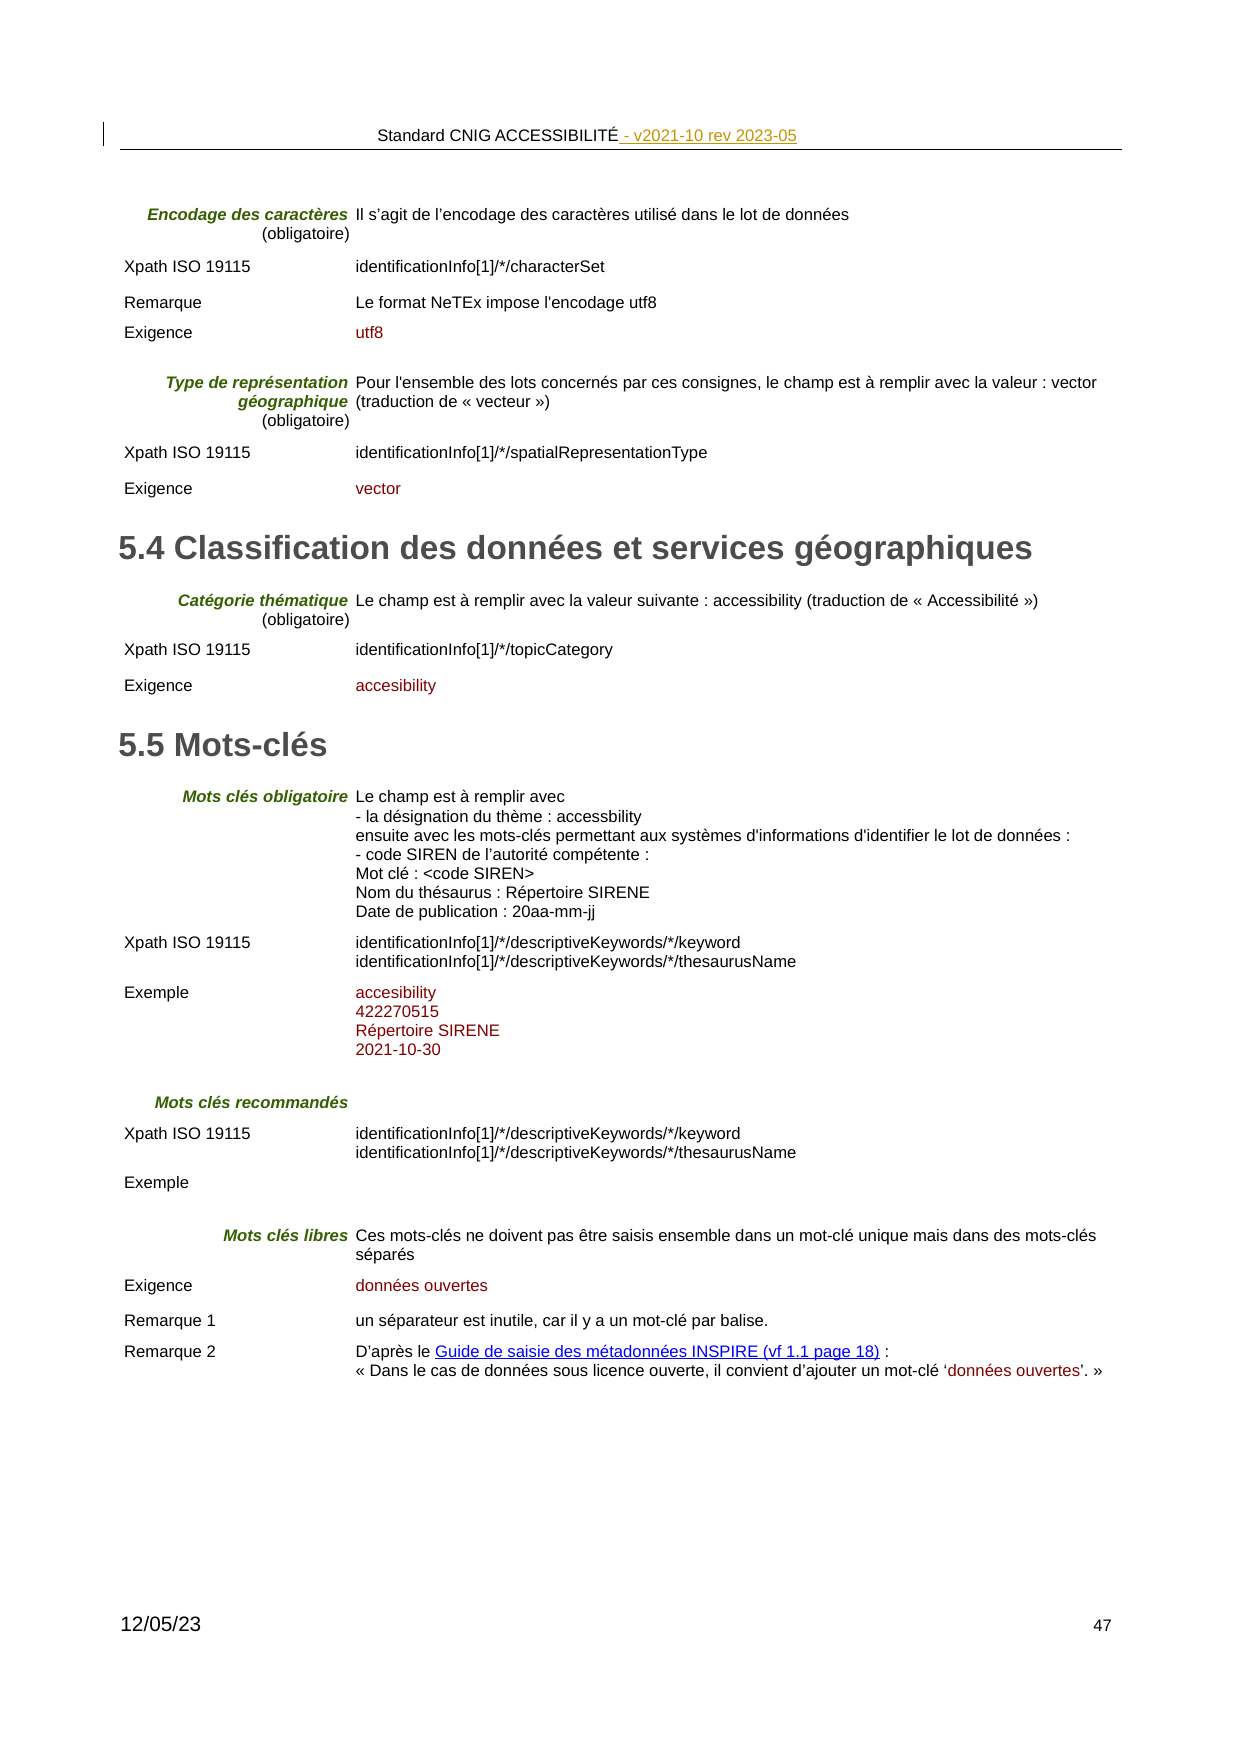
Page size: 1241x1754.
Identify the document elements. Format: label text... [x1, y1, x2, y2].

table_cell données ouvertes [355, 1270, 1122, 1305]
table_cell [355, 1168, 1122, 1198]
table_cell Exemple [118, 977, 355, 1065]
table_cell accesibility 422270515 Répertoire SIRENE 2021-10-30 [355, 977, 1122, 1065]
table_cell Le format NeTEx impose l'encodage utf8 [355, 287, 1122, 317]
table_header Mots clés libres [118, 1220, 355, 1270]
table_header Pour l'ensemble des lots concernés par ces consignes, le champ est à remplir avec la valeur : vector (traduction de « vecteur ») [355, 367, 1122, 437]
table_cell D’après le Guide de saisie des métadonnées INSPIRE (vf 1.1 page 18) : « Dans le cas de données sous licence ouverte, il convient d’ajouter un mot-clé ‘données ouvertes’. » [355, 1336, 1122, 1386]
table_cell identificationInfo[1]/*/topicCategory [355, 634, 1122, 669]
table_cell identificationInfo[1]/*/descriptiveKeywords/*/keyword identificationInfo[1]/*/descriptiveKeywords/*/thesaurusName [355, 1118, 1122, 1167]
table_header Type de représentation géographique (obligatoire) [118, 367, 355, 437]
table_header Mots clés recommandés [118, 1087, 355, 1118]
table_cell identificationInfo[1]/*/spatialRepresentationType [355, 438, 1122, 473]
table_cell Remarque 2 [118, 1336, 355, 1386]
table_header Catégorie thématique (obligatoire) [118, 585, 355, 634]
table_cell Xpath ISO 19115 [118, 927, 355, 977]
table_cell utf8 [355, 318, 1122, 348]
table_header Mots clés obligatoire [118, 781, 355, 927]
table_header [355, 1087, 1122, 1118]
table_cell Xpath ISO 19115 [118, 438, 355, 473]
table_cell Remarque [118, 287, 355, 317]
table_cell identificationInfo[1]/*/characterSet [355, 252, 1122, 287]
table_cell Xpath ISO 19115 [118, 1118, 355, 1167]
table_cell Remarque 1 [118, 1305, 355, 1336]
table_header Il s’agit de l’encodage des caractères utilisé dans le lot de données [355, 199, 1122, 252]
table_header Le champ est à remplir avec - la désignation du thème : accessbility ensuite avec les mots-clés permettant aux systèmes d'informations d'identifier le lot de données : - code SIREN de l’autorité compétente : Mot clé : <code SIREN> Nom du thésaurus : Répertoire SIRENE Date de publication : 20aa-mm-jj [355, 781, 1122, 927]
table_cell identificationInfo[1]/*/descriptiveKeywords/*/keyword identificationInfo[1]/*/descriptiveKeywords/*/thesaurusName [355, 927, 1122, 977]
table_header Ces mots-clés ne doivent pas être saisis ensemble dans un mot-clé unique mais dans des mots-clés séparés [355, 1220, 1122, 1270]
table_cell un séparateur est inutile, car il y a un mot-clé par balise. [355, 1305, 1122, 1336]
table_cell Exigence [118, 670, 355, 700]
subtitle 5.4 Classification des données et services géographiques [118, 528, 1122, 567]
table_cell vector [355, 473, 1122, 503]
table_cell Exemple [118, 1168, 355, 1198]
table_cell Xpath ISO 19115 [118, 634, 355, 669]
table_cell Exigence [118, 473, 355, 503]
table_cell Xpath ISO 19115 [118, 252, 355, 287]
table_header Le champ est à remplir avec la valeur suivante : accessibility (traduction de « Accessibilité ») [355, 585, 1122, 634]
table_cell Exigence [118, 318, 355, 348]
table_cell Exigence [118, 1270, 355, 1305]
subtitle 5.5 Mots-clés [118, 725, 1122, 764]
table_cell accesibility [355, 670, 1122, 700]
table_header Encodage des caractères (obligatoire) [118, 199, 355, 252]
